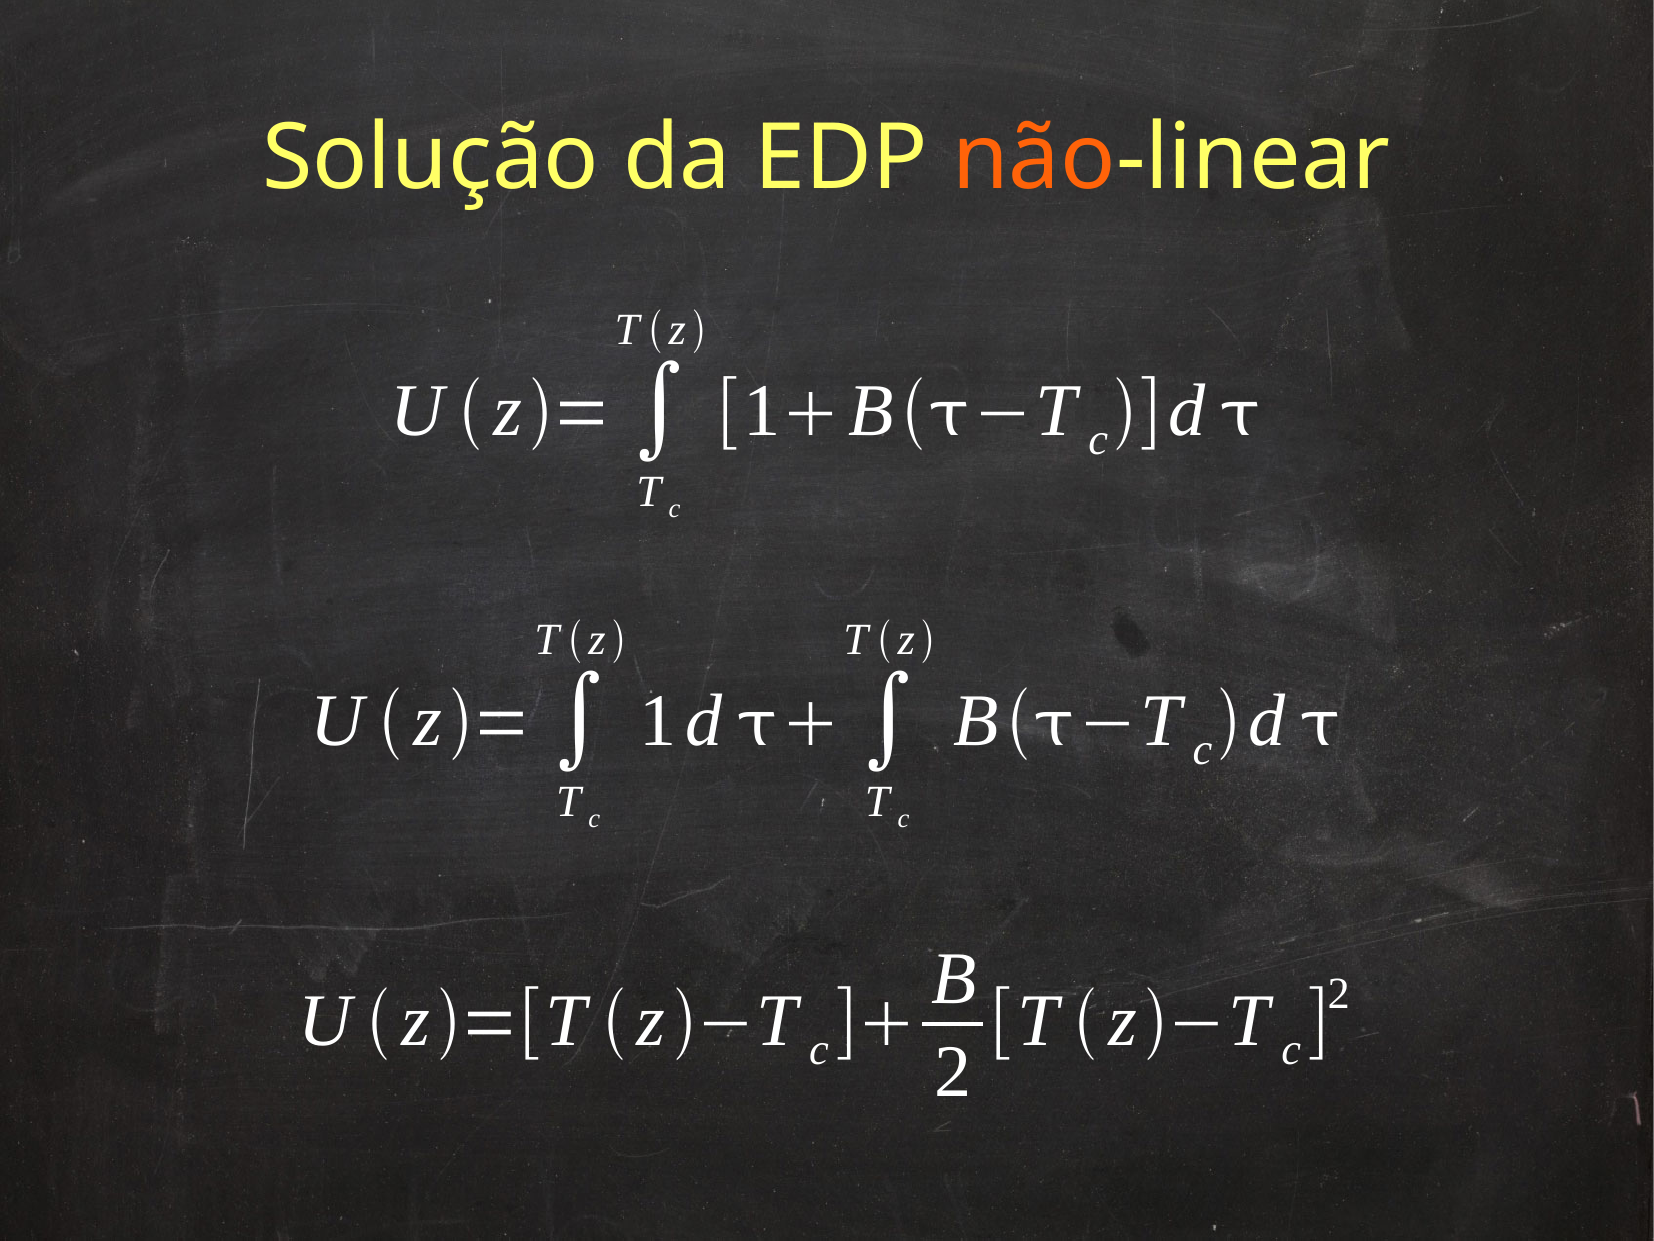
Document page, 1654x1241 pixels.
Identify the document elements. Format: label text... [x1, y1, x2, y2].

chart [292, 937, 1357, 1113]
title Solução da EDP não-linear [82, 49, 1571, 257]
chart [304, 614, 1350, 833]
picture [0, 0, 1654, 1241]
chart [383, 304, 1270, 523]
